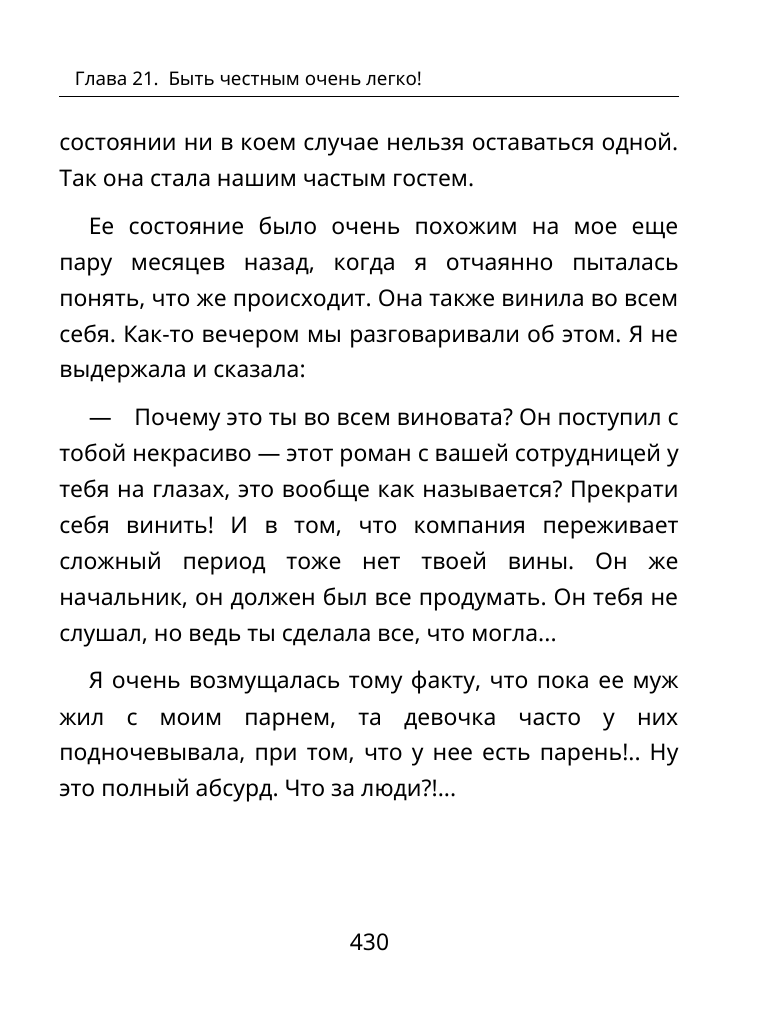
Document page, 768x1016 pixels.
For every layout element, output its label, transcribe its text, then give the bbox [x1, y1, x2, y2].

list Почему это ты во всем виновата? Он поступил с тобой некрасиво — этот роман с вашей сотрудницей у тебя на глазах, это вообще как называется? Прекрати себя винить! И в том, что компания переживает сложный период тоже нет твоей вины. Он же начальник, он должен был все продумать. Он тебя не слушал, но ведь ты сделала все, что могла... [59, 401, 679, 648]
text состоянии ни в коем случае нельзя оставаться одной. Так она стала нашим частым гостем. [59, 126, 679, 193]
text Я очень возмущалась тому факту, что пока ее муж жил с моим парнем, та девочка часто у них подночевывала, при том, что у нее есть парень!.. Ну это полный абсурд. Что за люди?!... [59, 664, 679, 803]
text Ее состояние было очень похожим на мое еще пару месяцев назад, когда я отчаянно пыталась понять, что же происходит. Она также винила во всем себя. Как-то вечером мы разговаривали об этом. Я не выдержала и сказала: [59, 210, 679, 385]
